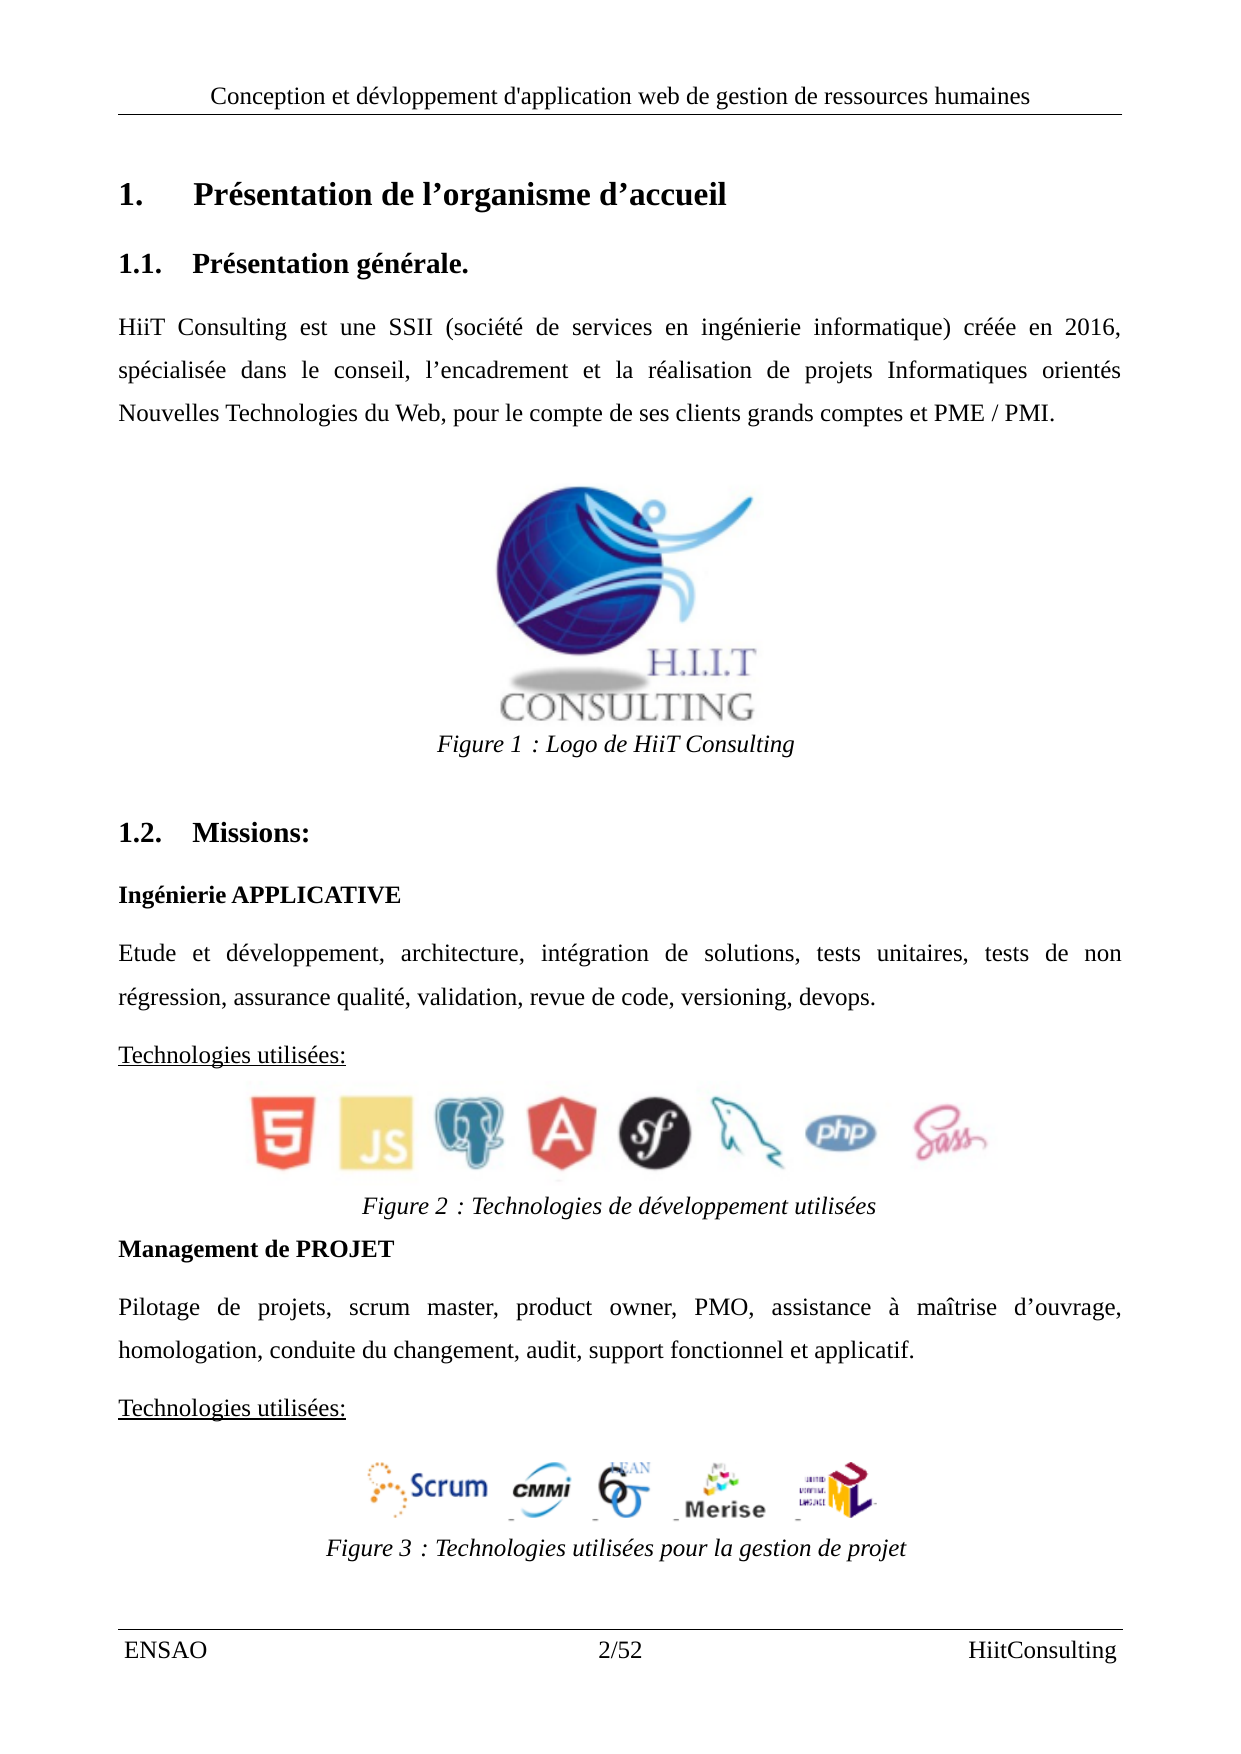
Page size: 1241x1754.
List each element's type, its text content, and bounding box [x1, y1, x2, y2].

text Technologies utilisées: [118, 1040, 1122, 1068]
picture [476, 483, 764, 730]
text Technologies utilisées: [118, 1393, 1122, 1422]
picture [234, 1076, 1006, 1191]
text 1.1. Présentation générale. [118, 247, 1122, 280]
text Pilotage de projets, scrum master, product owner, PMO, assistance à maîtrise d’ouvrage, homologation, conduite du changement, audit, support fonctionnel et applicatif. [118, 1292, 1122, 1364]
picture [341, 1445, 900, 1534]
text Figure 3 : Technologies utilisées pour la gestion de projet [326, 1458, 915, 1562]
text [437, 758, 804, 798]
text 1. Présentation de l’organisme d’accueil [118, 174, 1122, 212]
text HiiT Consulting est une SSII (société de services en ingénierie informatique) créée en 2016, spécialisée dans le conseil, l’encadrement et la réalisation de projets Informatiques orientés Nouvelles Technologies du Web, pour le compte de ses clients grands comptes et PME / PMI. [118, 312, 1122, 427]
text Ingénierie APPLICATIVE [118, 880, 1122, 909]
text Figure 2 : Technologies de développement utilisées [234, 1191, 1006, 1220]
text Management de PROJET [118, 1191, 1122, 1263]
text Figure 1 : Logo de HiiT Consulting [437, 496, 804, 758]
text Etude et développement, architecture, intégration de solutions, tests unitaires, tests de non régression, assurance qualité, validation, revue de code, versioning, devops. [118, 938, 1122, 1010]
text 1.2. Missions: [118, 456, 1122, 849]
